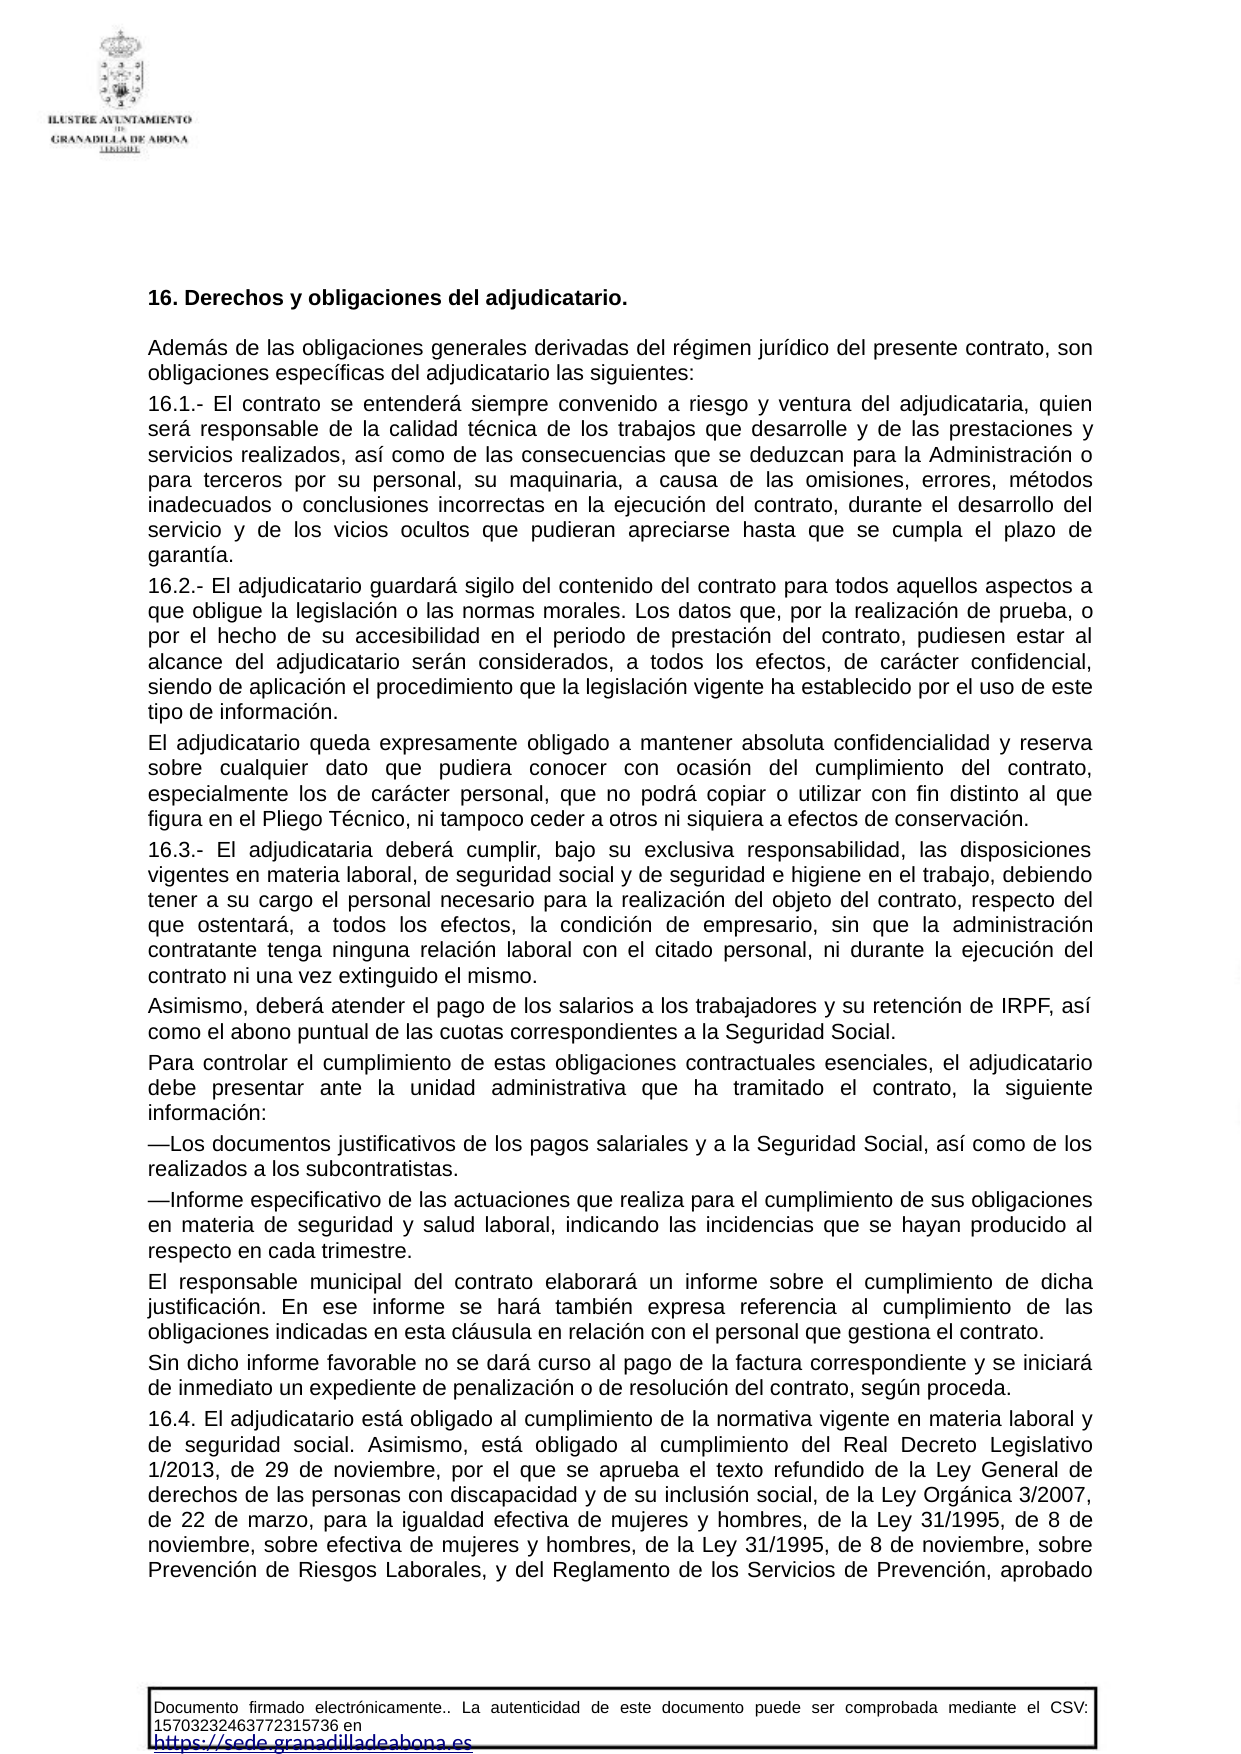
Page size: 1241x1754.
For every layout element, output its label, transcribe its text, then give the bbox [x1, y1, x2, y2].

text para terceros por su personal, su maquinaria, a causa de las omisiones, errores, métodos [148, 468, 1117, 492]
text Documento firmado electrónicamente.. La autenticidad de este documento puede ser comprobada mediante el CSV: [153, 1699, 1113, 1718]
text servicio y de los vicios ocultos que pudieran apreciarse hasta que se cumpla el plazo de [148, 518, 1117, 542]
text sobre cualquier dato que pudiera conocer con ocasión del cumplimiento del contrato, [148, 756, 1117, 781]
text de seguridad social. Asimismo, está obligado al cumplimiento del Real Decreto Legislativo [148, 1432, 1117, 1457]
text servicios realizados, así como de las consecuencias que se deduzcan para la Administración o [148, 442, 1117, 467]
text respecto en cada trimestre. [148, 1238, 1117, 1263]
text tener a su cargo el personal necesario para la realización del objeto del contrato, respecto del [148, 888, 1117, 912]
text debe presentar ante la unidad administrativa que ha tramitado el contrato, la siguiente [148, 1076, 1117, 1100]
text garantía. [148, 543, 1117, 568]
text 16.2.- El adjudicatario guardará sigilo del contenido del contrato para todos aquellos aspectos a [148, 574, 1117, 598]
text contrato ni una vez extinguido el mismo. [148, 963, 1117, 988]
text derechos de las personas con discapacidad y de su inclusión social, de la Ley Orgánica 3/2007, [148, 1483, 1117, 1507]
text Asimismo, deberá atender el pago de los salarios a los trabajadores y su retención de IRPF, así [148, 994, 1117, 1019]
text obligaciones indicadas en esta cláusula en relación con el personal que gestiona el contrato. [148, 1320, 1117, 1344]
text 6.4. El adjudicatario está obligado al cumplimiento de la normativa vigente en materia laboral y [160, 1407, 1117, 1432]
text 1 [148, 1407, 160, 1432]
text especialmente los de carácter personal, que no podrá copiar o utilizar con fin distinto al que [148, 781, 1117, 806]
text 16.1.- El contrato se entenderá siempre convenido a riesgo y ventura del adjudicataria, quien [148, 392, 1117, 416]
text — [148, 1146, 169, 1156]
text que ostentará, a todos los efectos, la condición de empresario, sin que la administración [148, 913, 1117, 937]
text noviembre, sobre efectiva de mujeres y hombres, de la Ley 31/1995, de 8 de noviembre, sobre [148, 1533, 1117, 1558]
text obligaciones específicas del adjudicatario las siguientes: [148, 361, 1117, 385]
text de inmediato un expediente de penalización o de resolución del contrato, según proceda. [148, 1376, 1117, 1401]
text Sin dicho informe favorable no se dará curso al pago de la factura correspondiente y se iniciará [148, 1351, 1117, 1376]
text por el hecho de su accesibilidad en el periodo de prestación del contrato, pudiesen estar al [148, 624, 1117, 649]
text como el abono puntual de las cuotas correspondientes a la Seguridad Social. [148, 1019, 1117, 1044]
text siendo de aplicación el procedimiento que la legislación vigente ha establecido por el uso de este [148, 675, 1117, 699]
text justificación. En ese informe se hará también expresa referencia al cumplimiento de las [148, 1295, 1117, 1319]
text que obligue la legislación o las normas morales. Los datos que, por la realización de prueba, o [148, 599, 1117, 624]
text — [148, 1132, 169, 1145]
text Informe especificativo de las actuaciones que realiza para el cumplimiento de sus obligaciones [194, 1188, 1117, 1213]
text Prevención de Riesgos Laborales, y del Reglamento de los Servicios de Prevención, aprobado [148, 1558, 1117, 1583]
text /2013, de 29 de noviembre, por el que se aprueba el texto refundido de la Ley General de [185, 1458, 1117, 1482]
text inadecuados o conclusiones incorrectas en la ejecución del contrato, durante el desarrollo del [148, 493, 1117, 517]
text — [148, 1188, 194, 1213]
text 15703232463772315736 en https://sede.granadilladeabona.es [153, 1717, 642, 1754]
text tipo de información. [148, 700, 1117, 724]
text Además de las obligaciones generales derivadas del régimen jurídico del presente contrato, son [148, 336, 1117, 360]
text de 22 de marzo, para la igualdad efectiva de mujeres y hombres, de la Ley 31/1995, de 8 de [148, 1508, 1117, 1532]
text realizados a los subcontratistas. [148, 1157, 1117, 1182]
text será responsable de la calidad técnica de los trabajos que desarrolle y de las prestaciones y [148, 417, 1117, 442]
text 16. Derechos y obligaciones del adjudicatario. [148, 285, 653, 310]
text información: [148, 1101, 1117, 1125]
text El adjudicatario queda expresamente obligado a mantener absoluta confidencialidad y reserva [148, 731, 1117, 755]
text figura en el Pliego Técnico, ni tampoco ceder a otros ni siquiera a efectos de conservación. [148, 807, 1117, 831]
text contratante tenga ninguna relación laboral con el citado personal, ni durante la ejecución del [148, 938, 1117, 963]
text El responsable municipal del contrato elaborará un informe sobre el cumplimiento de dicha [148, 1269, 1117, 1294]
text alcance del adjudicatario serán considerados, a todos los efectos, de carácter confidencial, [148, 649, 1117, 674]
text Para controlar el cumplimiento de estas obligaciones contractuales esenciales, el adjudicatario [148, 1051, 1117, 1075]
text 16.3.- El adjudicataria deberá cumplir, bajo su exclusiva responsabilidad, las disposiciones [148, 837, 1117, 862]
text en materia de seguridad y salud laboral, indicando las incidencias que se hayan producido al [148, 1213, 1117, 1238]
text Los documentos justificativos de los pagos salariales y a la Seguridad Social, así como de los [169, 1132, 1117, 1156]
text 1 [148, 1458, 185, 1482]
text vigentes en materia laboral, de seguridad social y de seguridad e higiene en el trabajo, debiendo [148, 863, 1117, 887]
